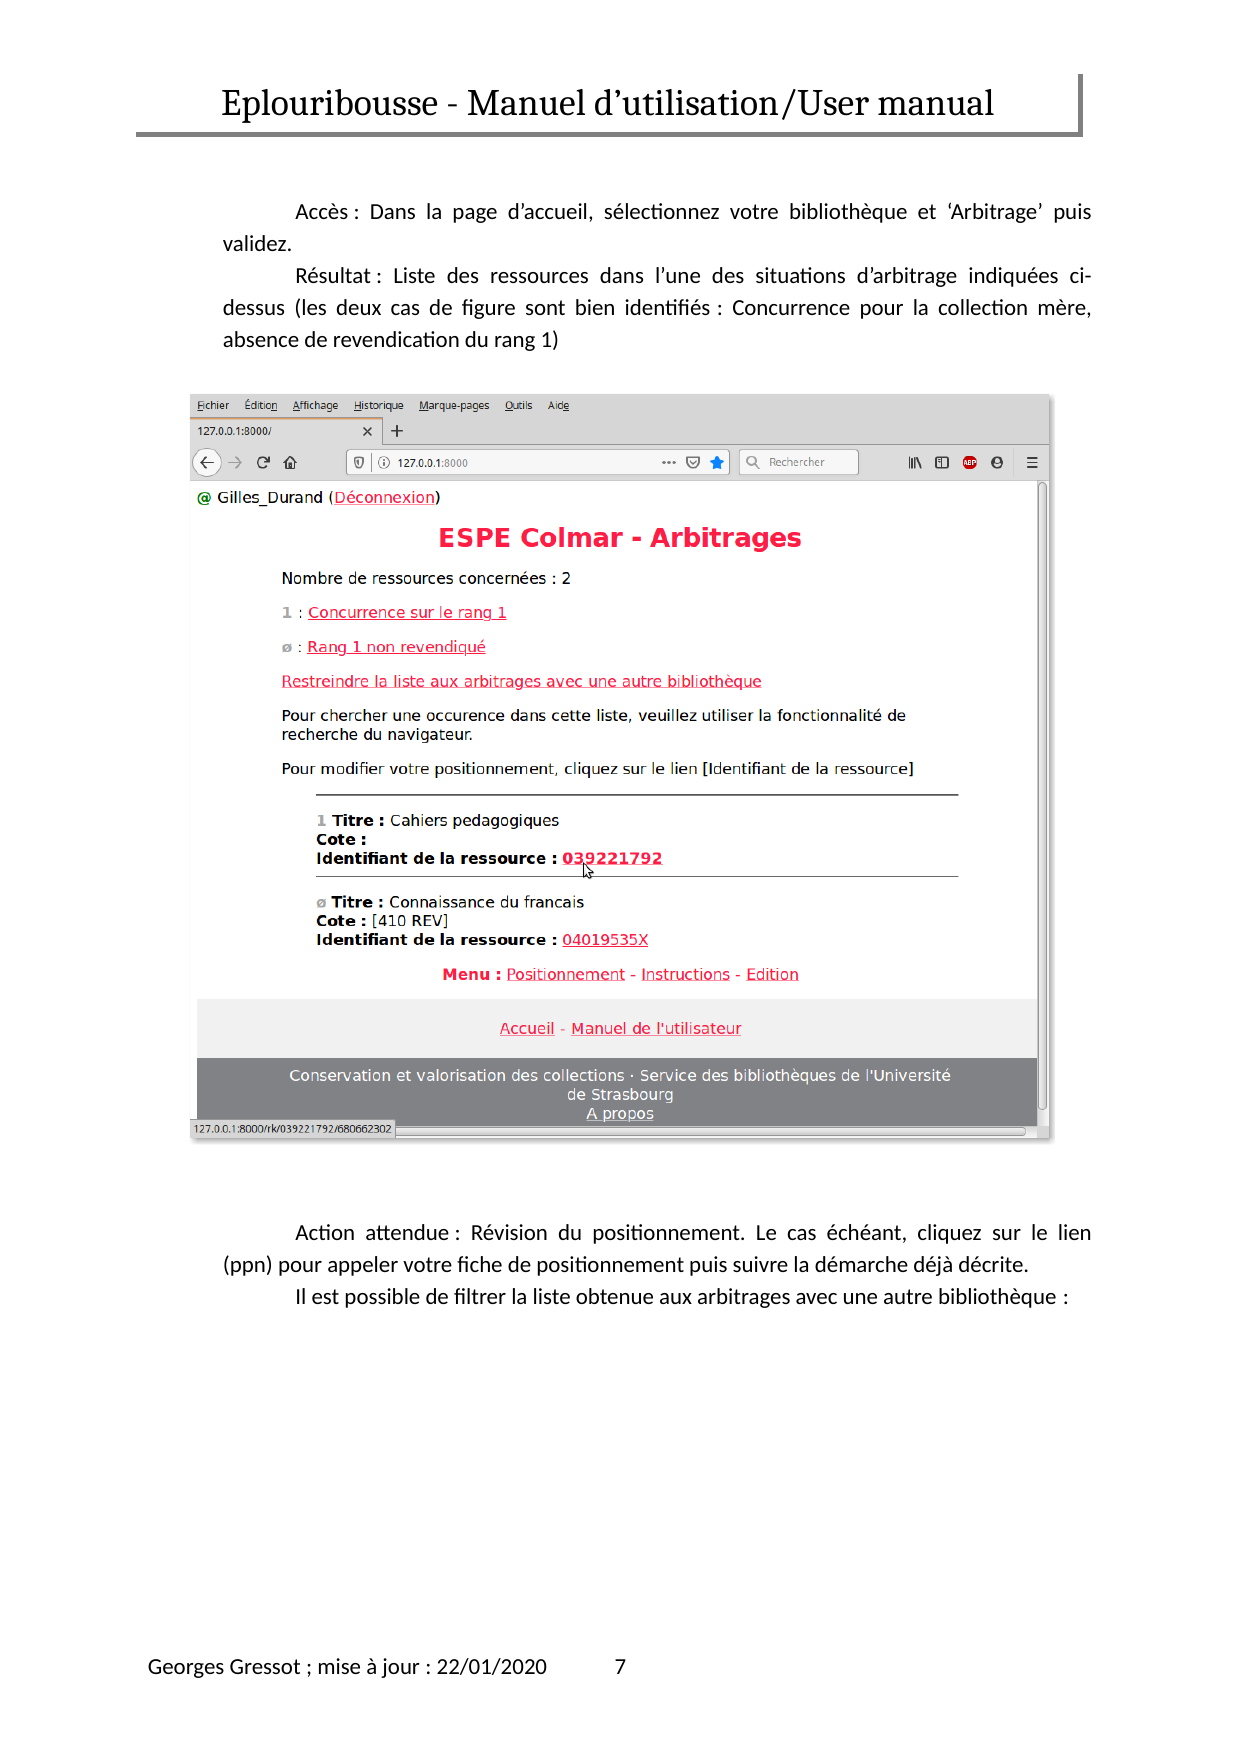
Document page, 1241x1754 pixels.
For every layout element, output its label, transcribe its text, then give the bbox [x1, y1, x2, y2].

list Accès : Dans la page d’accueil, sélectionnez votre bibliothèque et ‘Arbitrage’ puis validez. [223, 197, 1093, 257]
picture [185, 390, 1055, 1145]
list Action attendue : Révision du positionnement. Le cas échéant, cliquez sur le lien (ppn) pour appeler votre fiche de positionnement puis suivre la démarche déjà décrite. [223, 1218, 1093, 1278]
list Il est possible de filtrer la liste obtenue aux arbitrages avec une autre bibliothèque : [223, 1282, 1093, 1310]
list Résultat : Liste des ressources dans l’une des situations d’arbitrage indiquées ci-dessus (les deux cas de figure sont bien identifiés : Concurrence pour la collection mère, absence de revendication du rang 1) [223, 261, 1093, 353]
